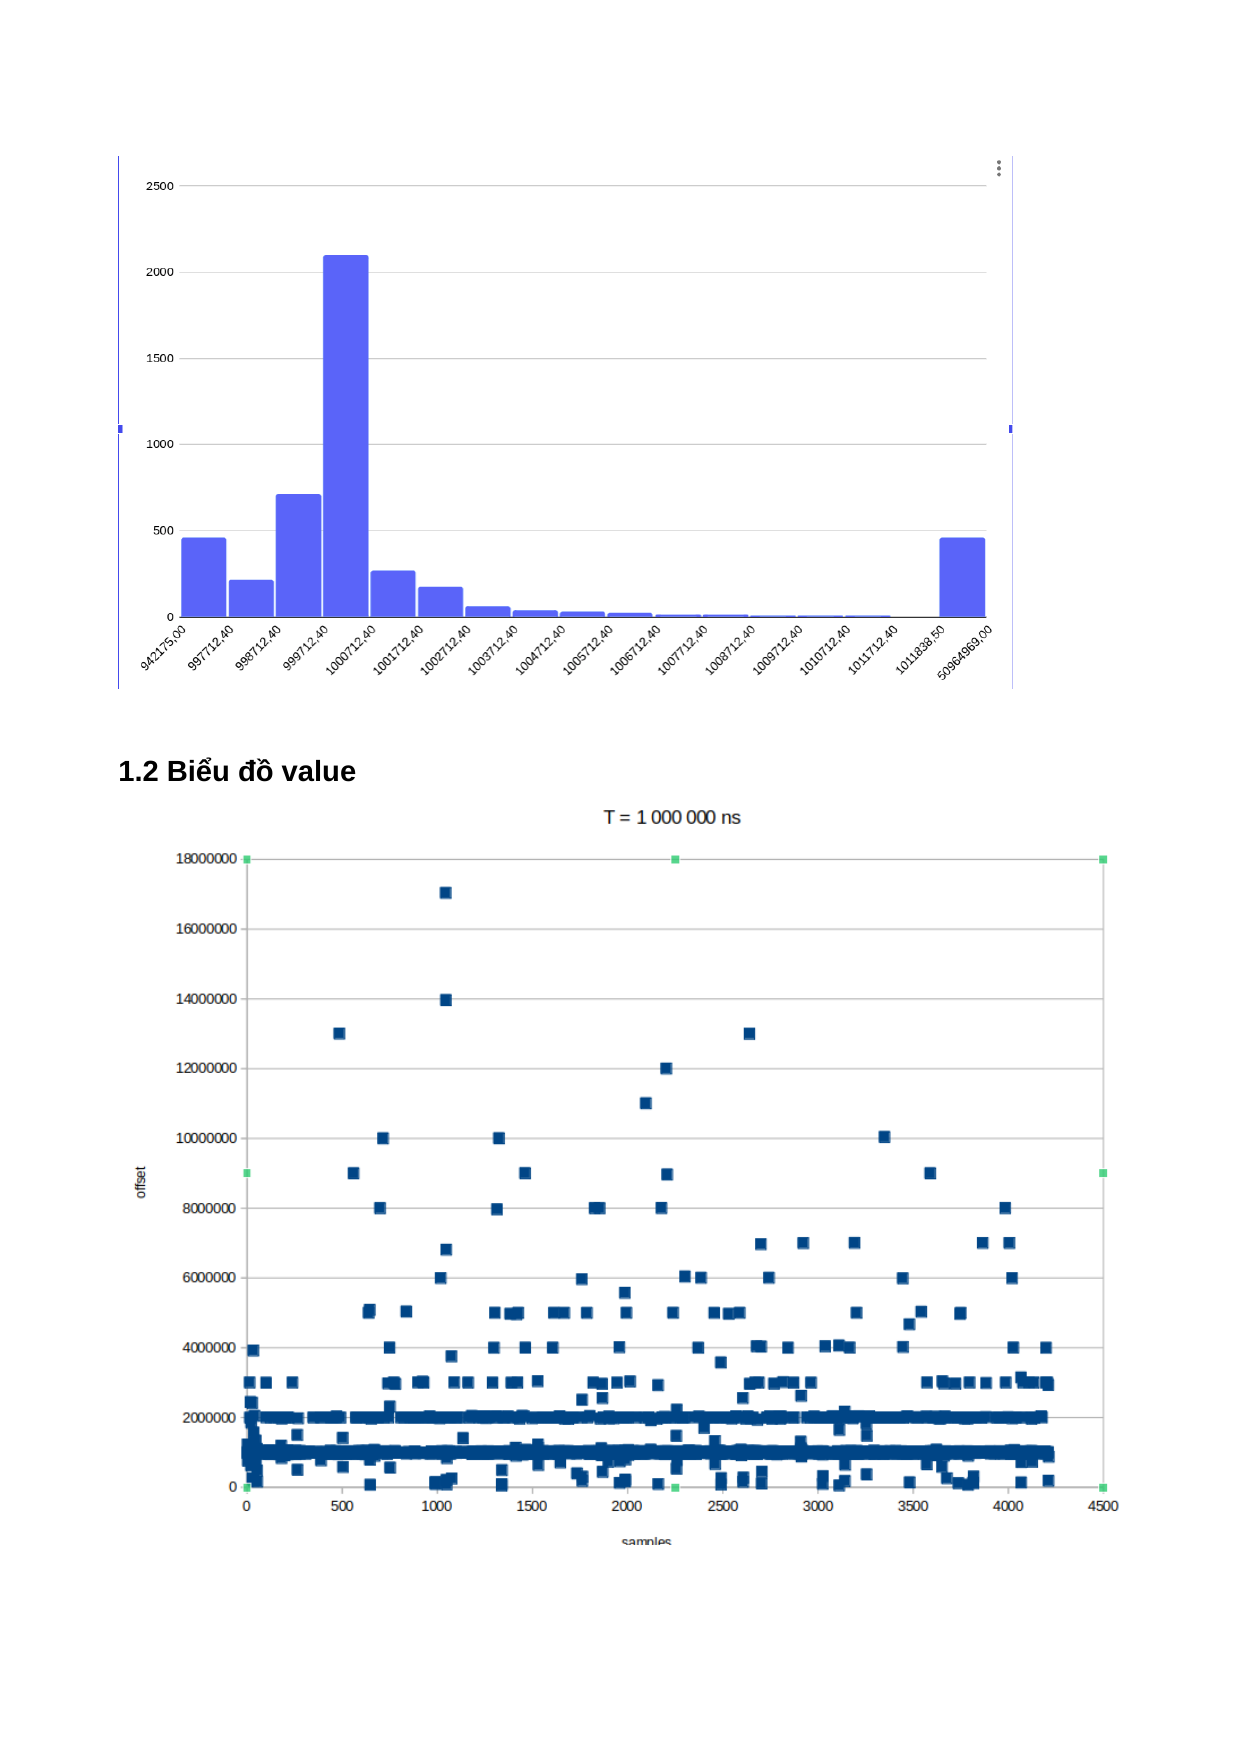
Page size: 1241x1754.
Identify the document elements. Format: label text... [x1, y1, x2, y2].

picture [118, 799, 1123, 1545]
subtitle 1.2 Biểu đồ value [118, 754, 1122, 787]
picture [118, 156, 1013, 689]
